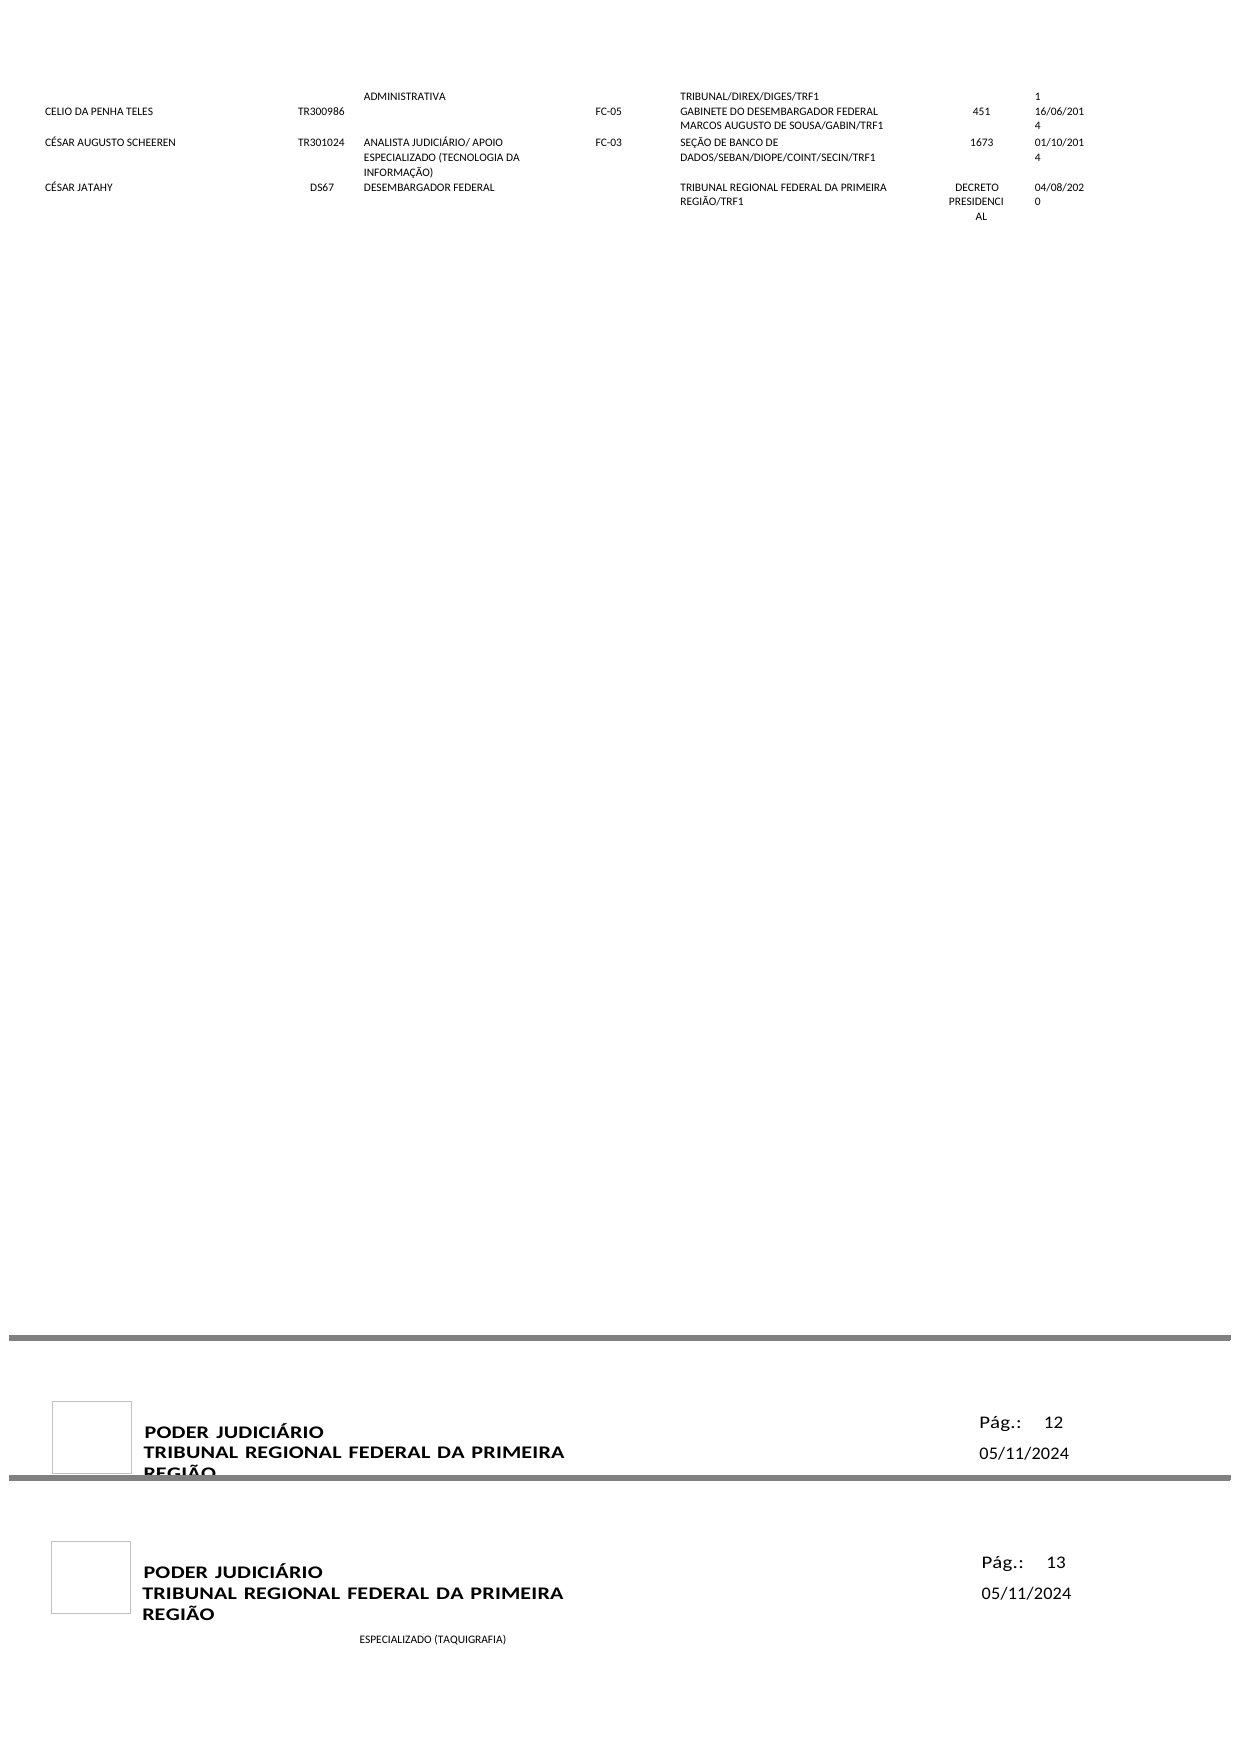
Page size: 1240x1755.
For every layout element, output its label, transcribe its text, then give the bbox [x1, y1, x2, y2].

table_cell TR301024 [298, 135, 364, 180]
table_cell ADMINISTRATIVA [364, 89, 595, 104]
table_header [668, 1633, 949, 1664]
table_cell 16/06/2014 [1035, 104, 1089, 135]
table_cell 1673 [945, 135, 1034, 180]
table_cell [945, 89, 1034, 104]
table_cell ANALISTA JUDICIÁRIO/ APOIO ESPECIALIZADO (TECNOLOGIA DA INFORMAÇÃO) [364, 135, 595, 180]
table_header [949, 1633, 1041, 1664]
table_cell DECRETO PRESIDENCI AL [945, 180, 1034, 224]
table_cell FC-03 [595, 135, 680, 180]
table_cell [595, 89, 680, 104]
table_cell TR300986 [298, 104, 364, 135]
table_cell SEÇÃO DE BANCO DE DADOS/SEBAN/DIOPE/COINT/SECIN/TRF1 [680, 135, 945, 180]
table_cell 451 [945, 104, 1034, 135]
table_header [1041, 1633, 1096, 1664]
table_header [584, 1633, 668, 1664]
table_cell 1 [1035, 89, 1089, 104]
table_cell DESEMBARGADOR FEDERAL [364, 180, 595, 224]
table_cell [45, 89, 298, 104]
table_cell TRIBUNAL/DIREX/DIGES/TRF1 [680, 89, 945, 104]
table_cell CÉSAR AUGUSTO SCHEEREN [45, 135, 298, 180]
table_cell TRIBUNAL REGIONAL FEDERAL DA PRIMEIRA REGIÃO/TRF1 [680, 180, 945, 224]
table_cell [595, 180, 680, 224]
table_cell CELIO DA PENHA TELES [45, 104, 298, 135]
table_cell 04/08/2020 [1035, 180, 1089, 224]
table_cell [298, 89, 364, 104]
table_header [294, 1633, 359, 1664]
table_cell FC-05 [595, 104, 680, 135]
table_cell 01/10/2014 [1035, 135, 1089, 180]
table_cell DS67 [298, 180, 364, 224]
table_cell CÉSAR JATAHY [45, 180, 298, 224]
table_cell GABINETE DO DESEMBARGADOR FEDERAL MARCOS AUGUSTO DE SOUSA/GABIN/TRF1 [680, 104, 945, 135]
table_cell [364, 104, 595, 135]
table_header [45, 1633, 293, 1664]
table_header ESPECIALIZADO (TAQUIGRAFIA) [359, 1633, 584, 1664]
